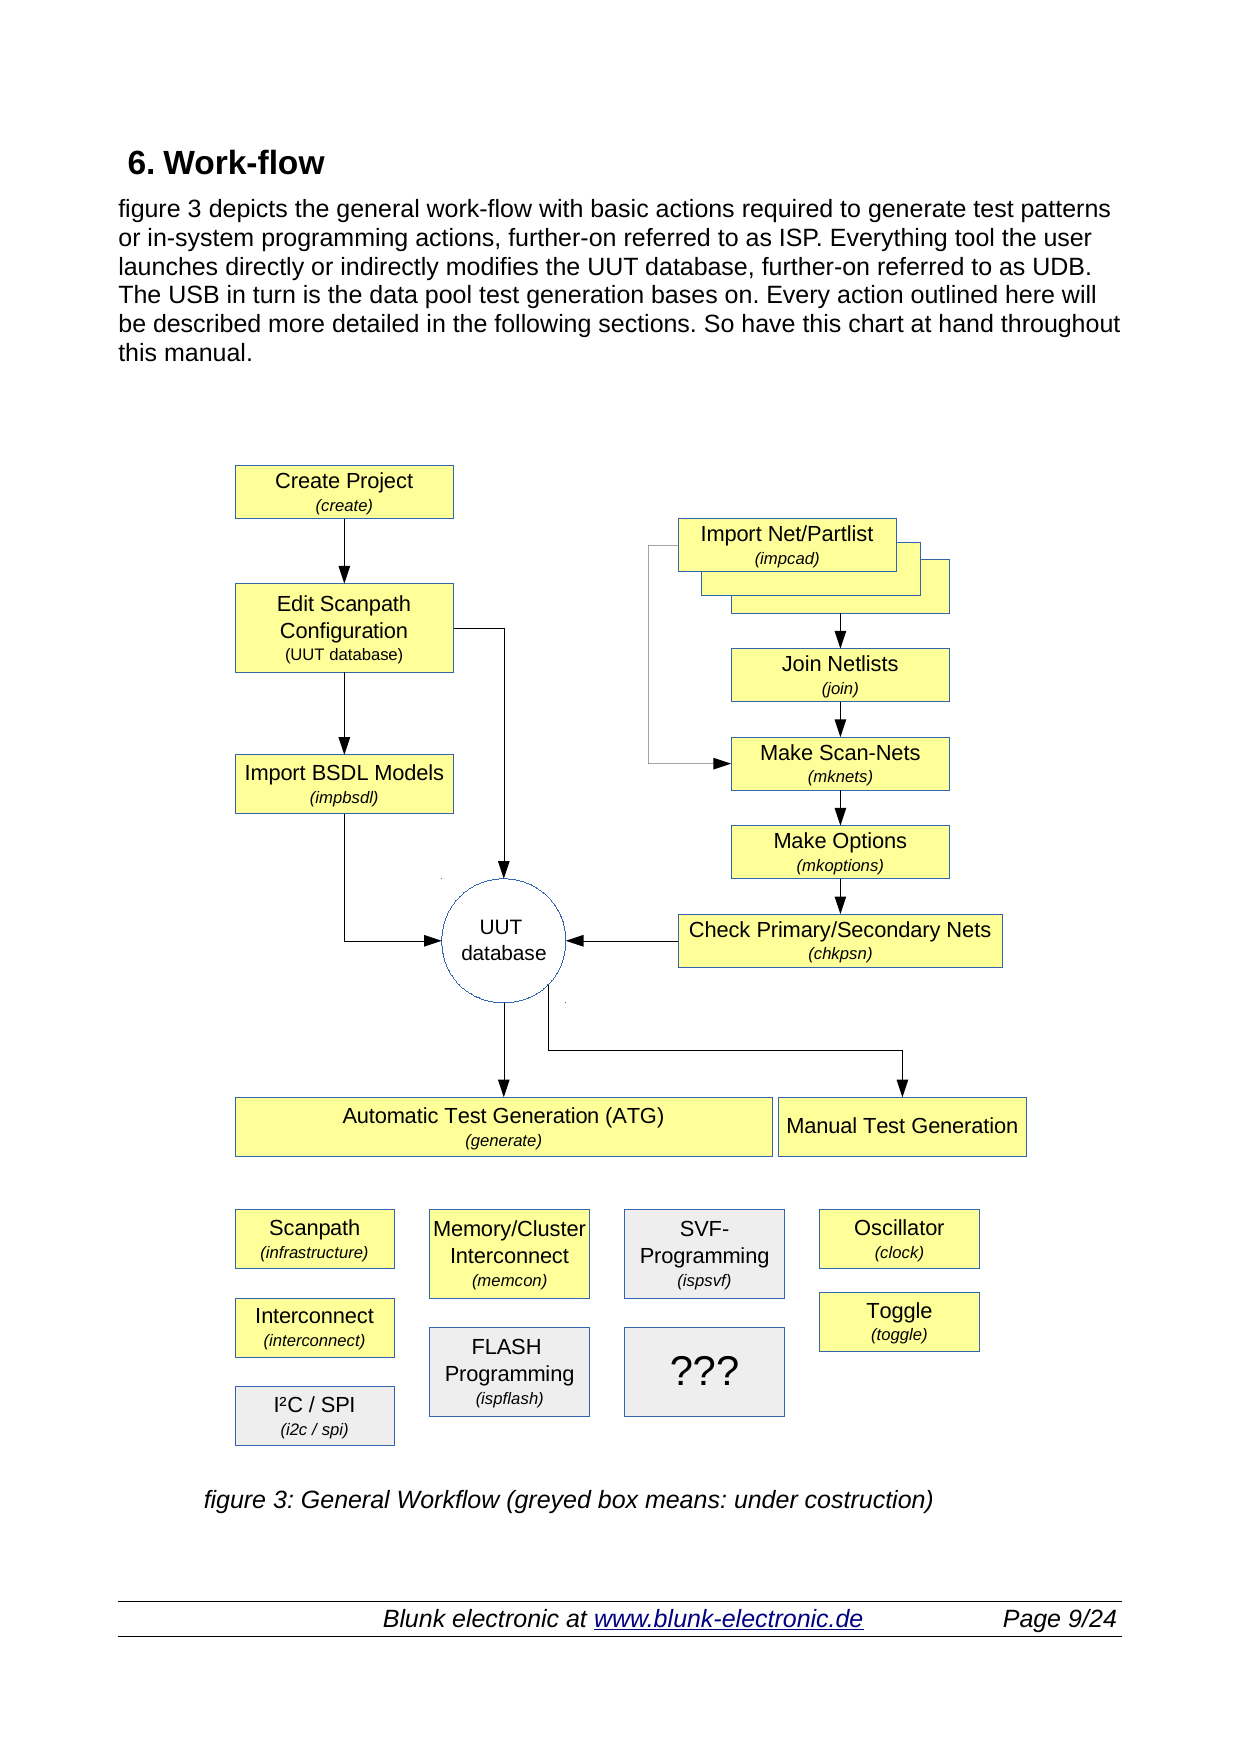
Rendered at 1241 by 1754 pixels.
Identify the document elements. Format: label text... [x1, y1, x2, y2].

text figure 3 depicts the general work-flow with basic actions required to generate test patterns or in-system programming actions, further-on referred to as ISP. Everything tool the user launches directly or indirectly modifies the UUT database, further-on referred to as UDB. The USB in turn is the data pool test generation bases on. Every action outlined here will be described more detailed in the following sections. So have this chart at hand throughout this manual. [118, 194, 1122, 367]
subtitle Work-flow [118, 143, 1122, 182]
text figure 3: General Workflow (greyed box means: under costruction) [203, 434, 1037, 1514]
